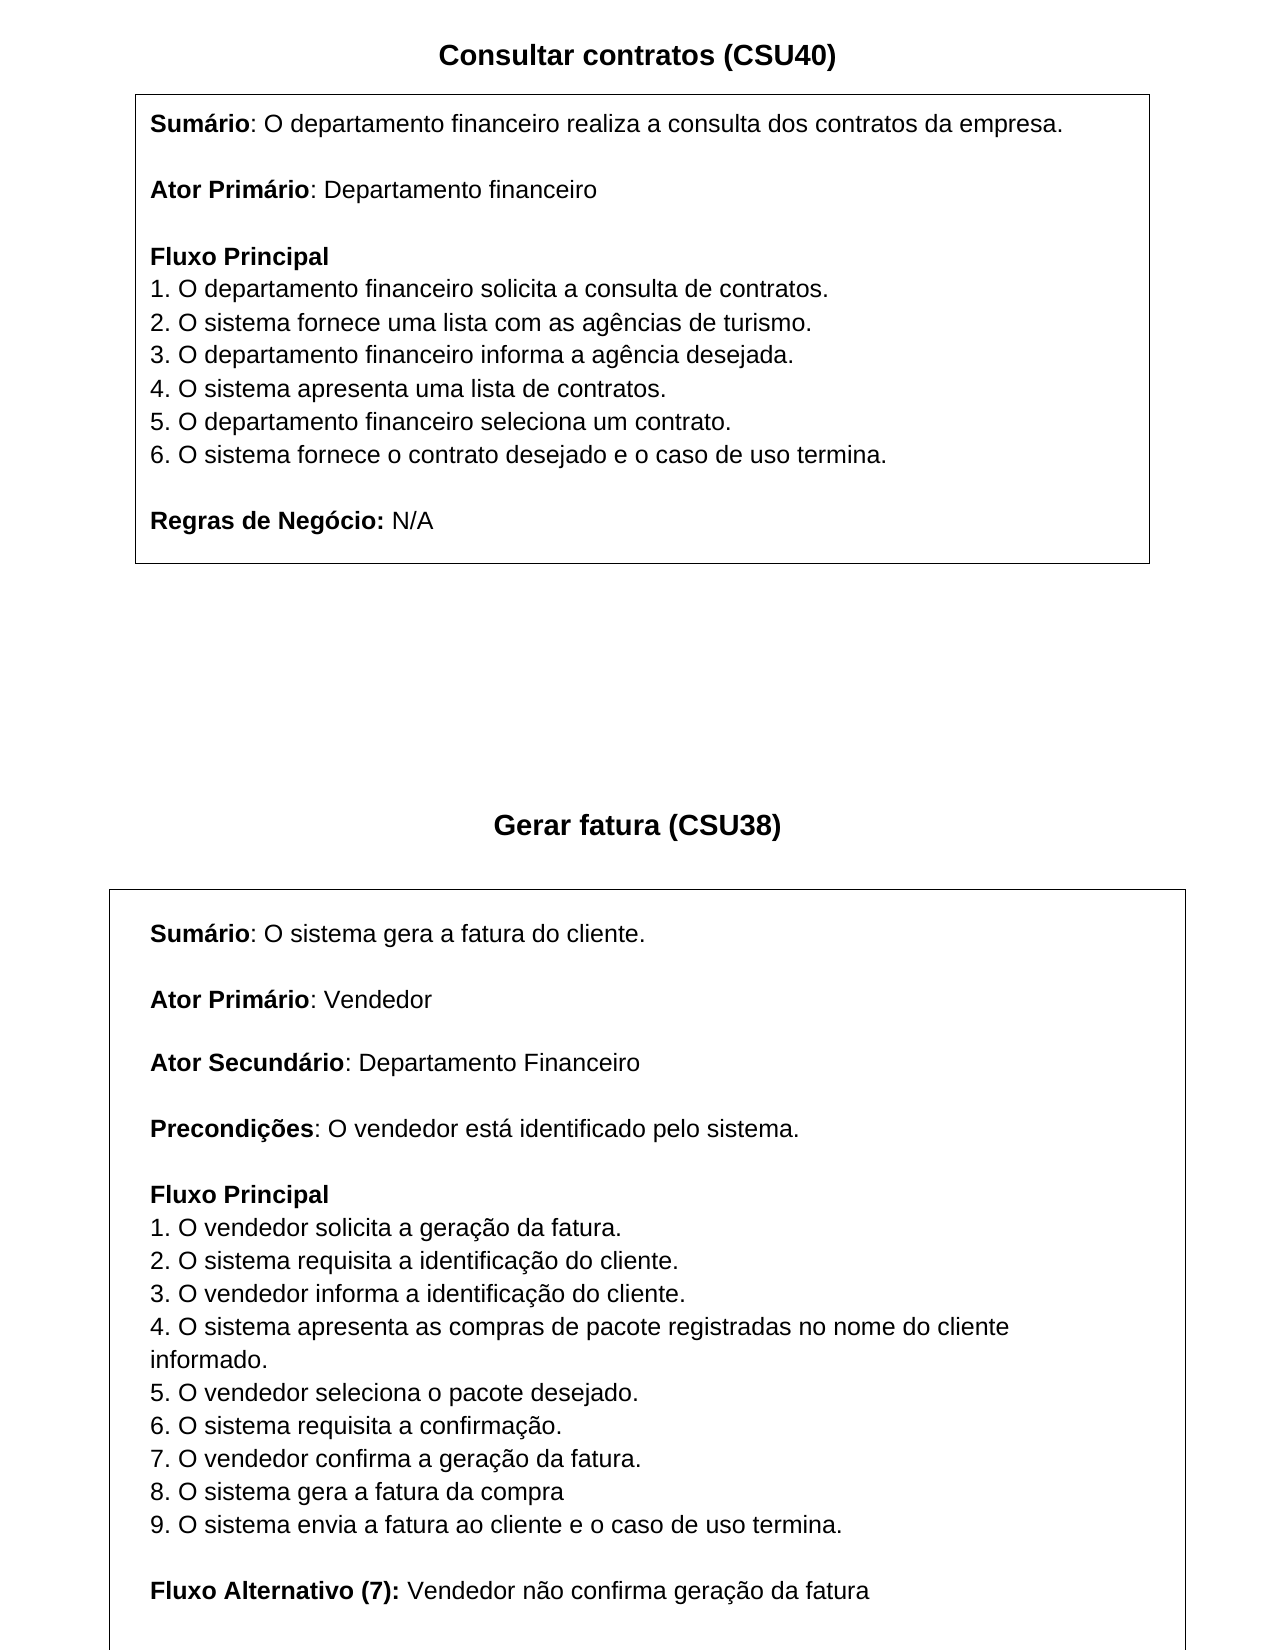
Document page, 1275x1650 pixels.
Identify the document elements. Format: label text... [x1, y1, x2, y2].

list O departamento financeiro seleciona um contrato. [150, 407, 1125, 435]
list O sistema gera a fatura da compra [150, 1477, 1125, 1506]
text Ator Primário: Vendedor [150, 984, 1125, 1013]
list O vendedor solicita a geração da fatura. [150, 1213, 1125, 1242]
text Fluxo Alternativo (7): Vendedor não confirma geração da fatura [150, 1576, 1125, 1605]
list O sistema apresenta as compras de pacote registradas no nome do cliente informado. [150, 1312, 1125, 1374]
text Regras de Negócio: N/A [150, 506, 1125, 534]
list O sistema envia a fatura ao cliente e o caso de uso termina. [150, 1510, 1125, 1539]
text Fluxo Principal [150, 241, 1125, 270]
list O sistema fornece o contrato desejado e o caso de uso termina. [150, 439, 1125, 468]
list O vendedor informa a identificação do cliente. [150, 1279, 1125, 1308]
list O departamento financeiro informa a agência desejada. [150, 341, 1125, 369]
text Consultar contratos (CSU40) [150, 38, 1125, 71]
text Gerar fatura (CSU38) [150, 808, 1125, 842]
text Sumário: O departamento financeiro realiza a consulta dos contratos da empresa. [150, 109, 1125, 138]
list O sistema requisita a confirmação. [150, 1411, 1125, 1440]
text Sumário: O sistema gera a fatura do cliente. [150, 918, 1125, 947]
list O vendedor confirma a geração da fatura. [150, 1444, 1125, 1473]
list O sistema requisita a identificação do cliente. [150, 1246, 1125, 1275]
list O sistema fornece uma lista com as agências de turismo. [150, 307, 1125, 336]
text Fluxo Principal [150, 1180, 1125, 1209]
text Precondições: O vendedor está identificado pelo sistema. [150, 1114, 1125, 1143]
list O vendedor seleciona o pacote desejado. [150, 1378, 1125, 1407]
list O sistema apresenta uma lista de contratos. [150, 373, 1125, 402]
text Ator Primário: Departamento financeiro [150, 175, 1125, 204]
text Ator Secundário: Departamento Financeiro [150, 1048, 1125, 1077]
list O departamento financeiro solicita a consulta de contratos. [150, 274, 1125, 303]
